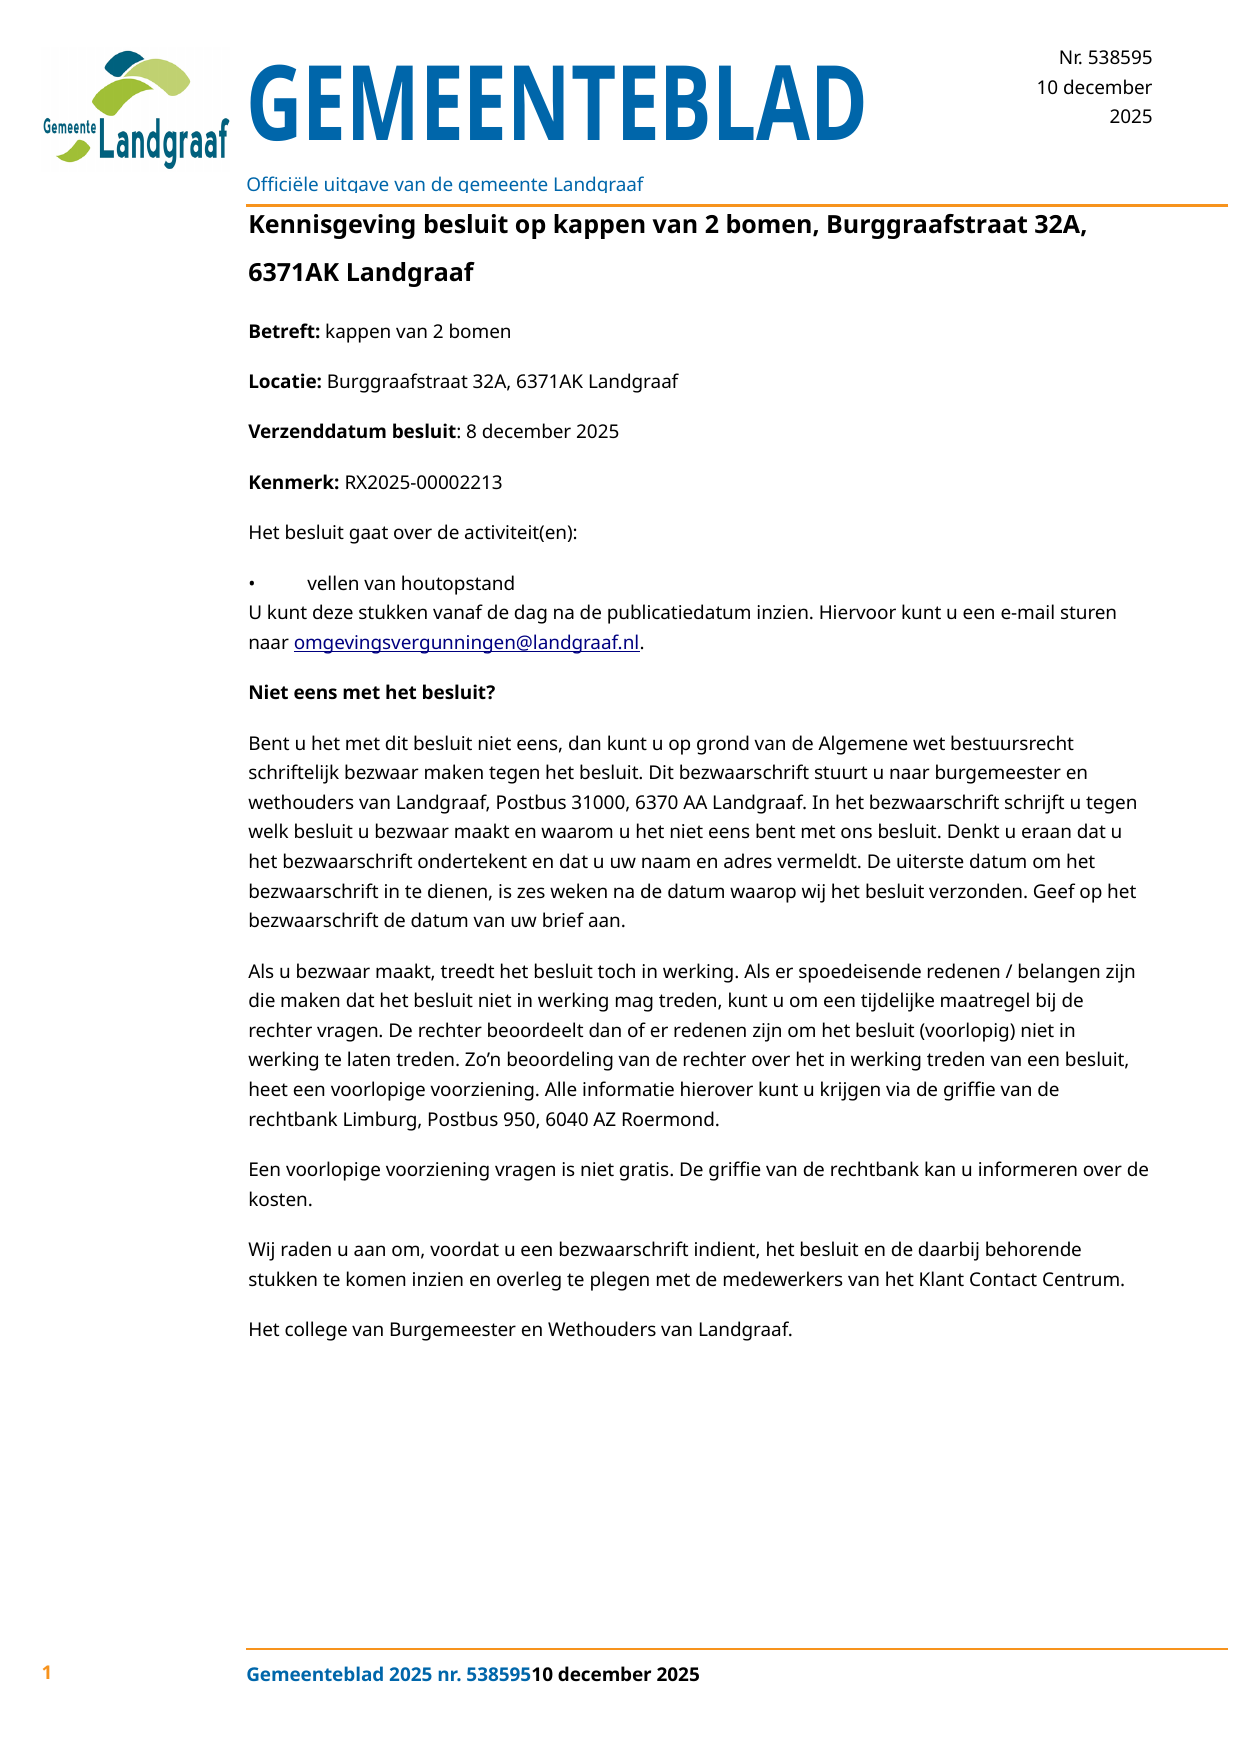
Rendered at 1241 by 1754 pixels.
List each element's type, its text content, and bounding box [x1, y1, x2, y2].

text Het besluit gaat over de activiteit(en): [248, 519, 1152, 545]
text Wij raden u aan om, voordat u een bezwaarschrift indient, het besluit en de daarbij behorende stukken te komen inzien en overleg te plegen met de medewerkers van het Klant Contact Centrum. [248, 1236, 1152, 1292]
list vellen van houtopstand [248, 570, 1152, 596]
text Locatie: Burggraafstraat 32A, 6371AK Landgraaf [248, 368, 1152, 394]
text Als u bezwaar maakt, treedt het besluit toch in werking. Als er spoedeisende redenen / belangen zijn die maken dat het besluit niet in werking mag treden, kunt u om een tijdelijke maatregel bij de rechter vragen. De rechter beoordeelt dan of er redenen zijn om het besluit (voorlopig) niet in werking te laten treden. Zo’n beoordeling van de rechter over het in werking treden van een besluit, heet een voorlopige voorziening. Alle informatie hierover kunt u krijgen via de griffie van de rechtbank Limburg, Postbus 950, 6040 AZ Roermond. [248, 958, 1152, 1132]
text U kunt deze stukken vanaf de dag na de publicatiedatum inzien. Hiervoor kunt u een e-mail sturen naar omgevingsvergunningen@landgraaf.nl. [248, 599, 1152, 655]
text Bent u het met dit besluit niet eens, dan kunt u op grond van de Algemene wet bestuursrecht schriftelijk bezwaar maken tegen het besluit. Dit bezwaarschrift stuurt u naar burgemeester en wethouders van Landgraaf, Postbus 31000, 6370 AA Landgraaf. In het bezwaarschrift schrijft u tegen welk besluit u bezwaar maakt en waarom u het niet eens bent met ons besluit. Denkt u eraan dat u het bezwaarschrift ondertekent en dat u uw naam en adres vermeldt. De uiterste datum om het bezwaarschrift in te dienen, is zes weken na de datum waarop wij het besluit verzonden. Geef op het bezwaarschrift de datum van uw brief aan. [248, 730, 1152, 933]
picture [41, 47, 231, 172]
text Niet eens met het besluit? [248, 679, 1152, 705]
text Verzenddatum besluit: 8 december 2025 [248, 419, 1152, 444]
text Betreft: kappen van 2 bomen [248, 318, 1152, 344]
text Het college van Burgemeester en Wethouders van Landgraaf. [248, 1316, 1152, 1342]
text Kenmerk: RX2025-00002213 [248, 469, 1152, 495]
text Een voorlopige voorziening vragen is niet gratis. De griffie van de rechtbank kan u informeren over de kosten. [248, 1156, 1152, 1212]
text Kennisgeving besluit op kappen van 2 bomen, Burggraafstraat 32A, 6371AK Landgraaf [248, 207, 1152, 288]
